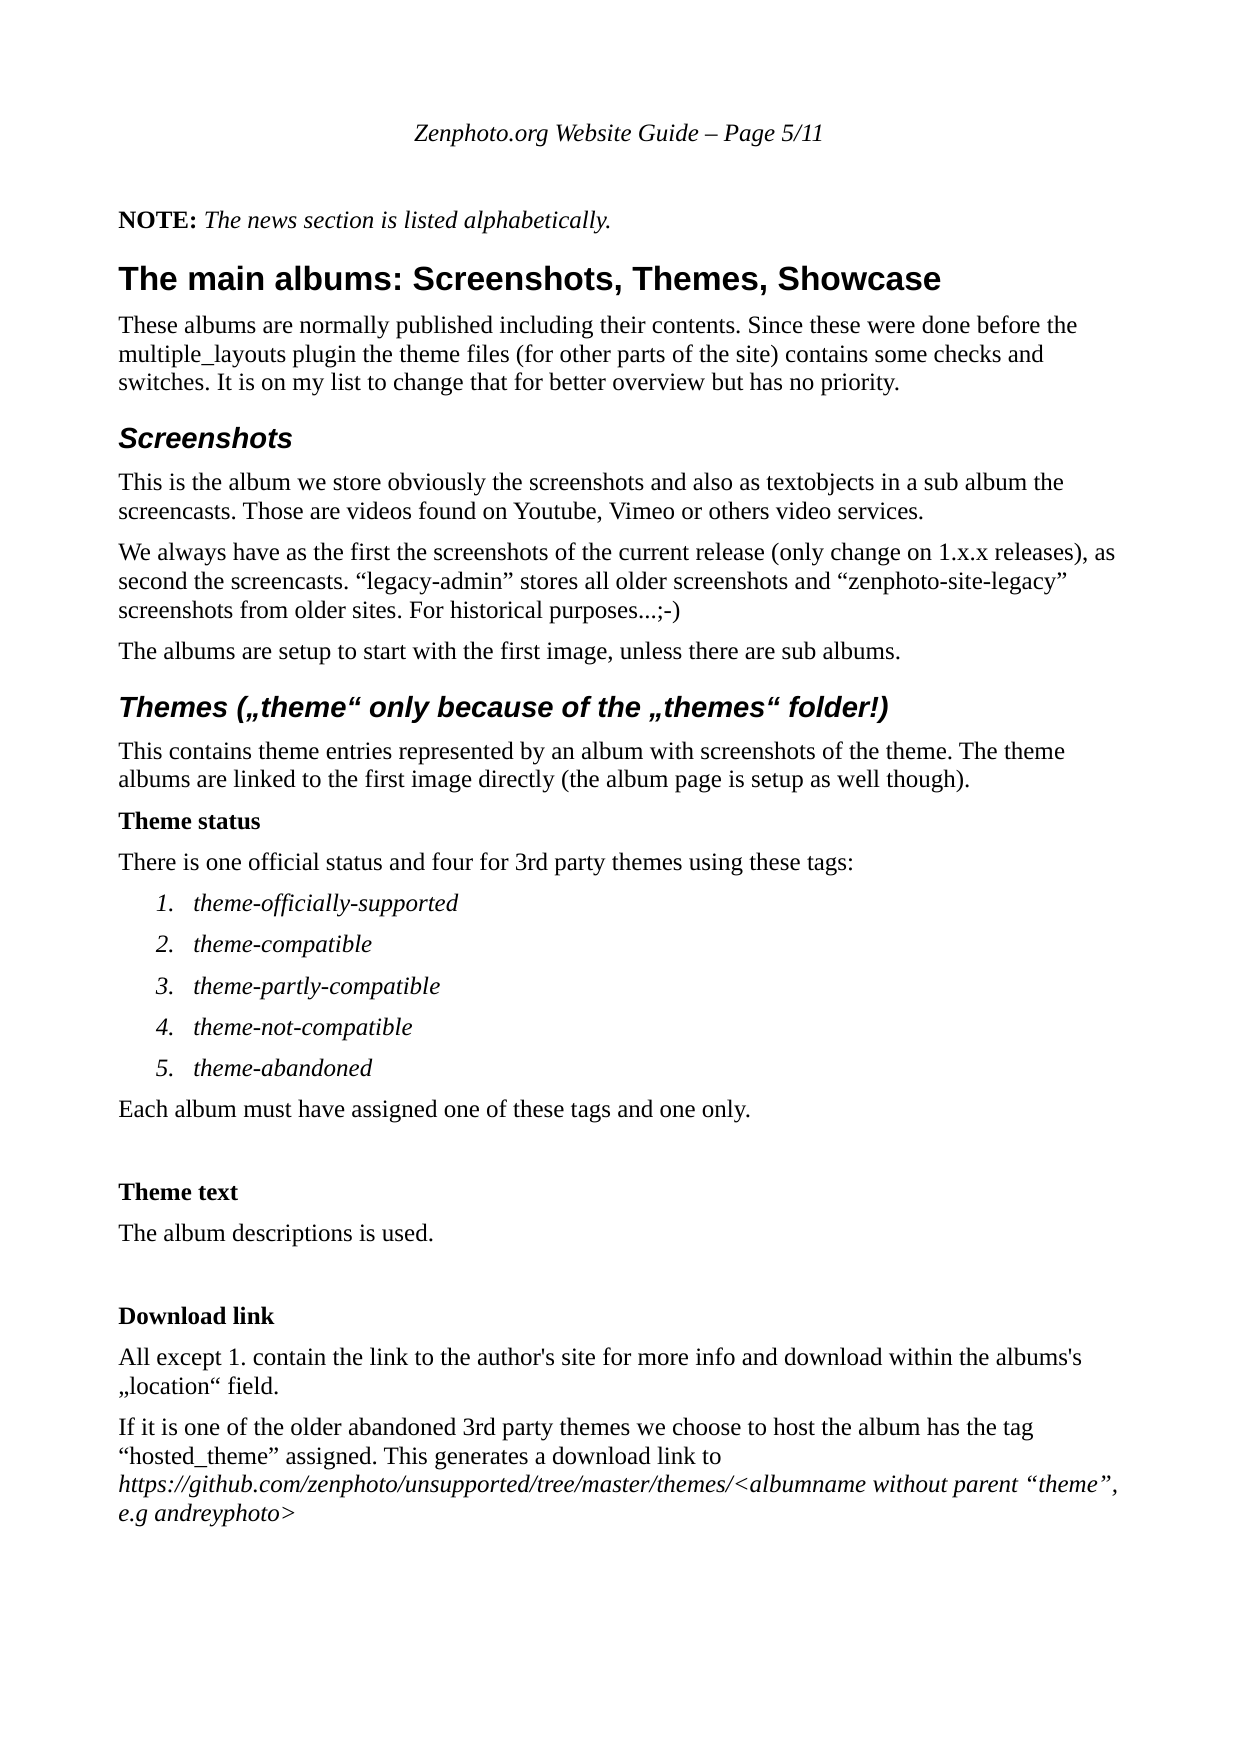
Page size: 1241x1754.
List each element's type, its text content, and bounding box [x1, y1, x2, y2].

text There is one official status and four for 3rd party themes using these tags: [118, 847, 1122, 876]
subtitle Themes („theme“ only because of the „themes“ folder!) [118, 690, 1122, 723]
list theme-partly-compatible [156, 971, 1122, 999]
text Theme text [118, 1177, 1122, 1206]
text These albums are normally published including their contents. Since these were done before the multiple_layouts plugin the theme files (for other parts of the site) contains some checks and switches. It is on my list to change that for better overview but has no priority. [118, 310, 1122, 396]
subtitle Screenshots [118, 421, 1122, 455]
text Theme status [118, 806, 1122, 834]
text NOTE: The news section is listed alphabetically. [118, 205, 1122, 234]
list theme-not-compatible [156, 1012, 1122, 1041]
list theme-abandoned [156, 1053, 1122, 1082]
subtitle The main albums: Screenshots, Themes, Showcase [118, 259, 1122, 297]
text This is the album we store obviously the screenshots and also as textobjects in a sub album the screencasts. Those are videos found on Youtube, Vimeo or others video services. [118, 467, 1122, 525]
text This contains theme entries represented by an album with screenshots of the theme. The theme albums are linked to the first image directly (the album page is setup as well though). [118, 736, 1122, 793]
text All except 1. contain the link to the author's site for more info and download within the albums's „location“ field. [118, 1342, 1122, 1399]
list theme-compatible [156, 929, 1122, 958]
text If it is one of the older abandoned 3rd party themes we choose to host the album has the tag “hosted_theme” assigned. This generates a download link to https://github.com/zenphoto/unsupported/tree/master/themes/<albumname without parent “theme”, e.g andreyphoto> [118, 1412, 1122, 1527]
list theme-officially-supported [156, 888, 1122, 917]
text Download link [118, 1301, 1122, 1329]
text We always have as the first the screenshots of the current release (only change on 1.x.x releases), as second the screencasts. “legacy-admin” stores all older screenshots and “zenphoto-site-legacy” screenshots from older sites. For historical purposes...;-) [118, 537, 1122, 623]
text The albums are setup to start with the first image, unless there are sub albums. [118, 636, 1122, 665]
text Each album must have assigned one of these tags and one only. [118, 1094, 1122, 1123]
text The album descriptions is used. [118, 1218, 1122, 1247]
